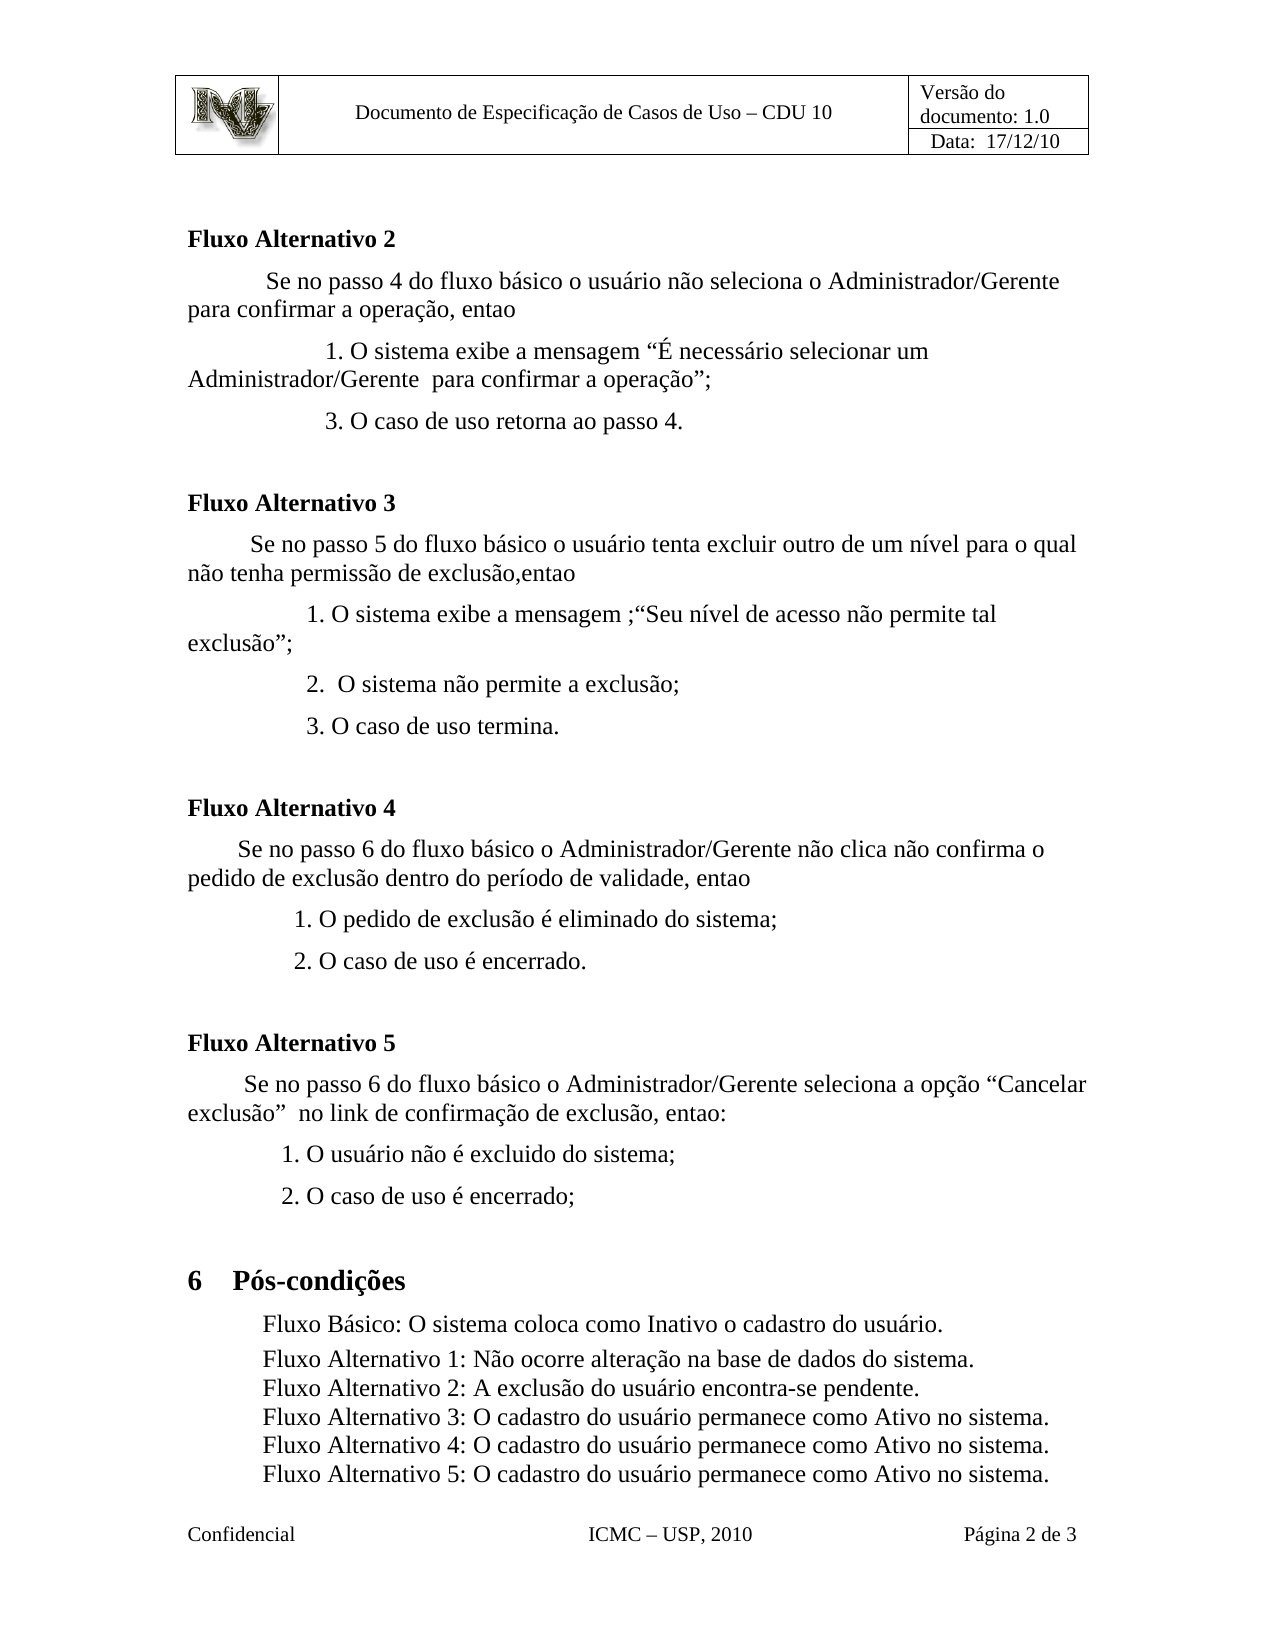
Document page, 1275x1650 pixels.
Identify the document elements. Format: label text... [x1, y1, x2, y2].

list Fluxo Alternativo 4 [187, 793, 1087, 822]
text 2. O caso de uso é encerrado; [187, 1181, 1087, 1209]
list 1. O sistema exibe a mensagem ;“Seu nível de acesso não permite tal exclusão”; [187, 599, 1087, 657]
list 1. O sistema exibe a mensagem “É necessário selecionar um Administrador/Gerente para confirmar a operação”; [187, 336, 1087, 393]
list 2. O sistema não permite a exclusão; [187, 669, 1087, 698]
picture [186, 76, 277, 151]
list Se no passo 4 do fluxo básico o usuário não seleciona o Administrador/Gerente para confirmar a operação, entao [187, 266, 1087, 323]
list Fluxo Alternativo 3 [187, 488, 1087, 517]
list 1. O pedido de exclusão é eliminado do sistema; [187, 904, 1087, 933]
list Se no passo 5 do fluxo básico o usuário tenta excluir outro de um nível para o qual não tenha permissão de exclusão,entao [187, 529, 1087, 587]
list Se no passo 6 do fluxo básico o Administrador/Gerente seleciona a opção “Cancelar exclusão” no link de confirmação de exclusão, entao: [187, 1069, 1087, 1127]
list Fluxo Alternativo 5 [187, 1028, 1087, 1057]
text Fluxo Alternativo 5: O cadastro do usuário permanece como Ativo no sistema. [187, 1459, 1087, 1488]
text 1. O usuário não é excluido do sistema; [187, 1139, 1087, 1168]
list Fluxo Alternativo 2 [187, 224, 1087, 253]
text Fluxo Alternativo 1: Não ocorre alteração na base de dados do sistema. [187, 1344, 1087, 1373]
list Se no passo 6 do fluxo básico o Administrador/Gerente não clica não confirma o pedido de exclusão dentro do período de validade, entao [187, 834, 1087, 892]
subtitle Fluxo Básico: O sistema coloca como Inativo o cadastro do usuário. [187, 1309, 1087, 1338]
list 3. O caso de uso termina. [187, 711, 1087, 739]
text Fluxo Alternativo 2: A exclusão do usuário encontra-se pendente. [187, 1373, 1087, 1402]
list 3. O caso de uso retorna ao passo 4. [187, 406, 1087, 434]
text Fluxo Alternativo 4: O cadastro do usuário permanece como Ativo no sistema. [187, 1431, 1087, 1459]
text Fluxo Alternativo 3: O cadastro do usuário permanece como Ativo no sistema. [187, 1402, 1087, 1431]
list 2. O caso de uso é encerrado. [187, 946, 1087, 974]
subtitle Pós-condições [187, 1263, 1087, 1297]
